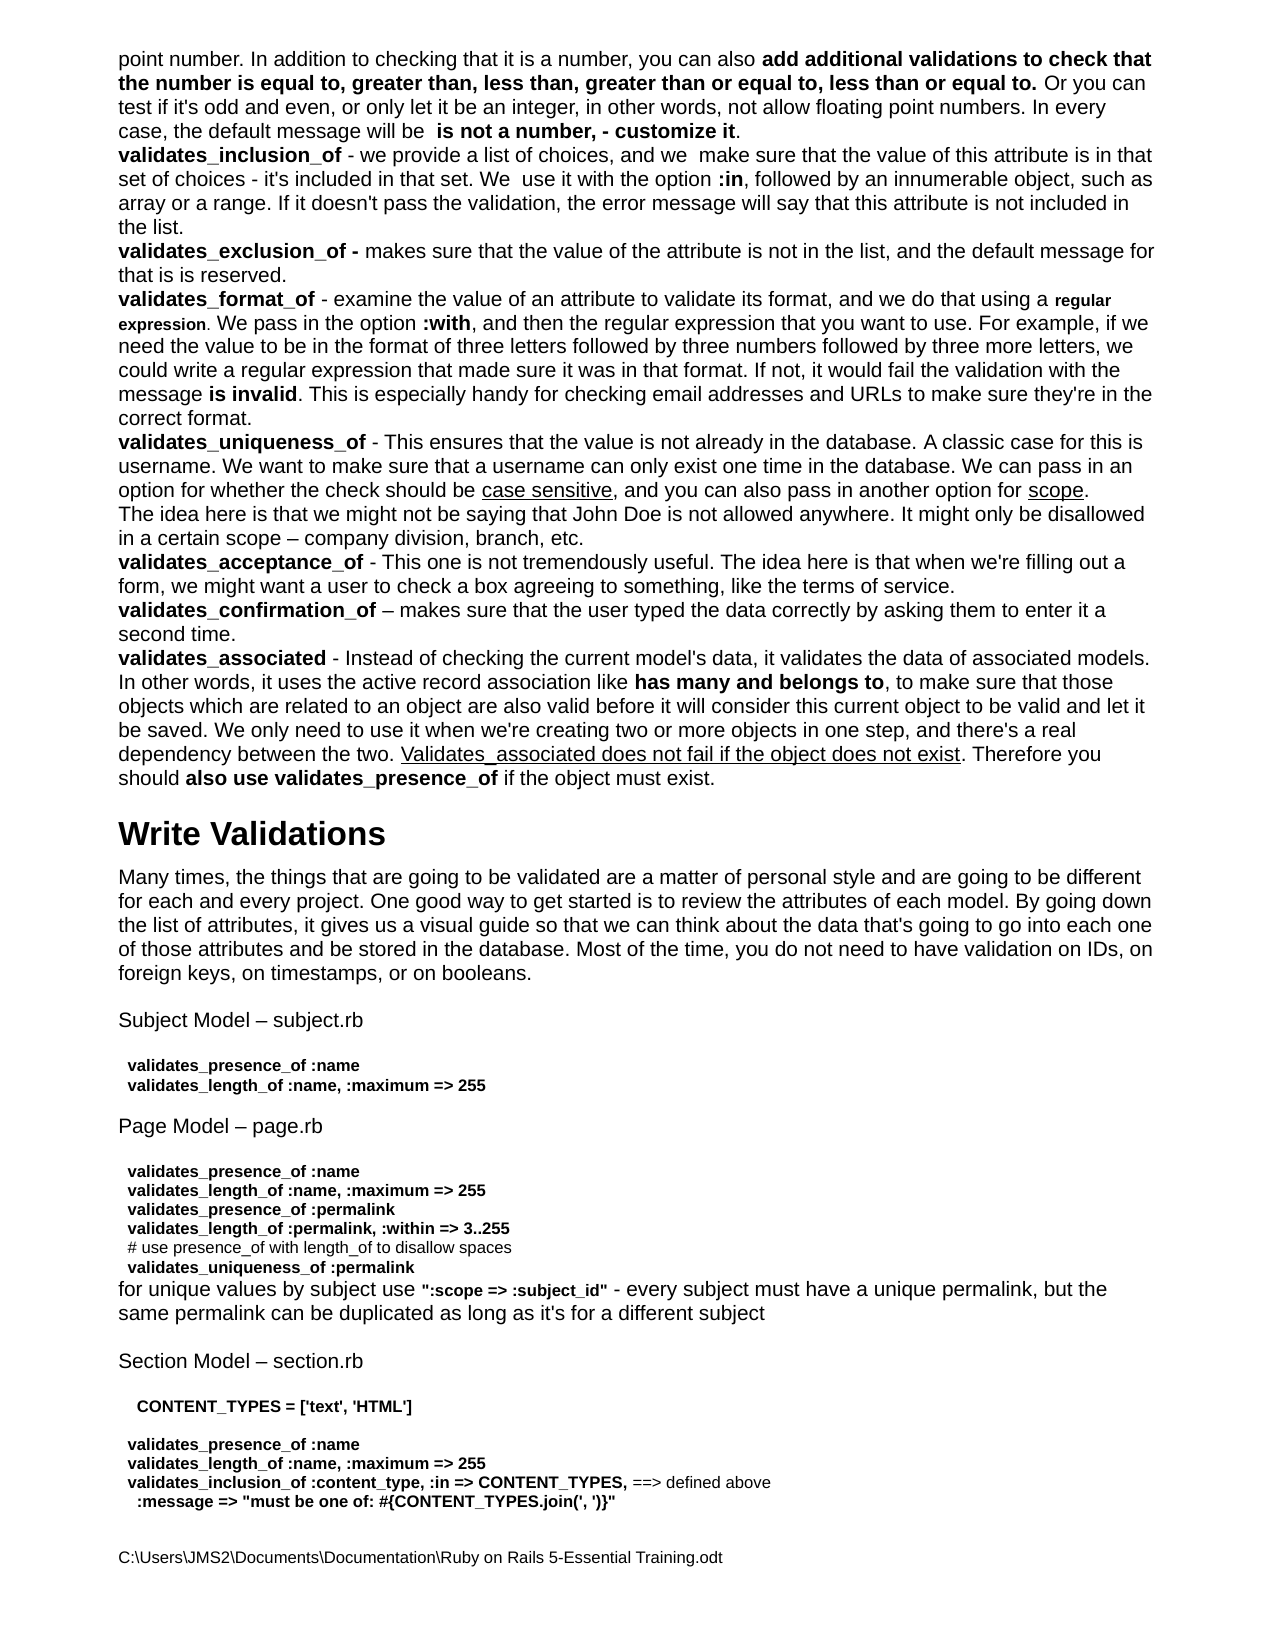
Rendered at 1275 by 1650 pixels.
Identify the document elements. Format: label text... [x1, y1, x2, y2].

text point number. In addition to checking that it is a number, you can also add additional validations to check that the number is equal to, greater than, less than, greater than or equal to, less than or equal to. Or you can test if it's odd and even, or only let it be an integer, in other words, not allow floating point numbers. In every case, the default message will be is not a number, - customize it. [118, 47, 1157, 143]
text validates_uniqueness_of - This ensures that the value is not already in the database. A classic case for this is username. We want to make sure that a username can only exist one time in the database. We can pass in an option for whether the check should be case sensitive, and you can also pass in another option for scope. [118, 430, 1157, 502]
text The idea here is that we might not be saying that John Doe is not allowed anywhere. It might only be disallowed in a certain scope – company division, branch, etc. [118, 502, 1157, 550]
text validates_acceptance_of - This one is not tremendously useful. The idea here is that when we're filling out a form, we might want a user to check a box agreeing to something, like the terms of service. [118, 550, 1157, 598]
text validates_format_of - examine the value of an attribute to validate its format, and we do that using a regular expression. We pass in the option :with, and then the regular expression that you want to use. For example, if we need the value to be in the format of three letters followed by three numbers followed by three more letters, we could write a regular expression that made sure it was in that format. If not, it would fail the validation with the message is invalid. This is especially handy for checking email addresses and URLs to make sure they're in the correct format. [118, 286, 1157, 430]
text validates_associated - Instead of checking the current model's data, it validates the data of associated models. [118, 646, 1157, 670]
subtitle Write Validations [118, 813, 1157, 852]
text Page Model – page.rb [118, 1114, 1157, 1138]
subtitle CONTENT_TYPES = ['text', 'HTML'] [118, 1396, 1157, 1416]
text Section Model – section.rb [118, 1348, 1157, 1372]
text validates_inclusion_of - we provide a list of choices, and we make sure that the value of this attribute is in that set of choices - it's included in that set. We use it with the option :in, followed by an innumerable object, such as array or a range. If it doesn't pass the validation, the error message will say that this attribute is not included in the list. [118, 143, 1157, 238]
text validates_exclusion_of - makes sure that the value of the attribute is not in the list, and the default message for that is is reserved. [118, 238, 1157, 286]
text validates_confirmation_of – makes sure that the user typed the data correctly by asking them to enter it a second time. [118, 598, 1157, 646]
subtitle validates_presence_of :name validates_length_of :name, :maximum => 255 validates_presence_of :permalink validates_length_of :permalink, :within => 3..255 # use presence_of with length_of to disallow spaces validates_uniqueness_of :permalink [118, 1162, 1157, 1277]
text Subject Model – subject.rb [118, 1008, 1157, 1032]
text In other words, it uses the active record association like has many and belongs to, to make sure that those objects which are related to an object are also valid before it will consider this current object to be valid and let it be saved. We only need to use it when we're creating two or more objects in one step, and there's a real dependency between the two. Validates_associated does not fail if the object does not exist. Therefore you should also use validates_presence_of if the object must exist. [118, 670, 1157, 789]
subtitle validates_presence_of :name validates_length_of :name, :maximum => 255 [118, 1056, 1157, 1094]
subtitle validates_presence_of :name validates_length_of :name, :maximum => 255 validates_inclusion_of :content_type, :in => CONTENT_TYPES, ==> defined above :message => "must be one of: #{CONTENT_TYPES.join(', ')}" [118, 1435, 1157, 1511]
text Many times, the things that are going to be validated are a matter of personal style and are going to be different for each and every project. One good way to get started is to review the attributes of each model. By going down the list of attributes, it gives us a visual guide so that we can think about the data that's going to go into each one of those attributes and be stored in the database. Most of the time, you do not need to have validation on IDs, on foreign keys, on timestamps, or on booleans. [118, 864, 1157, 984]
text for unique values by subject use ":scope => :subject_id" - every subject must have a unique permalink, but the same permalink can be duplicated as long as it's for a different subject [118, 1277, 1157, 1324]
